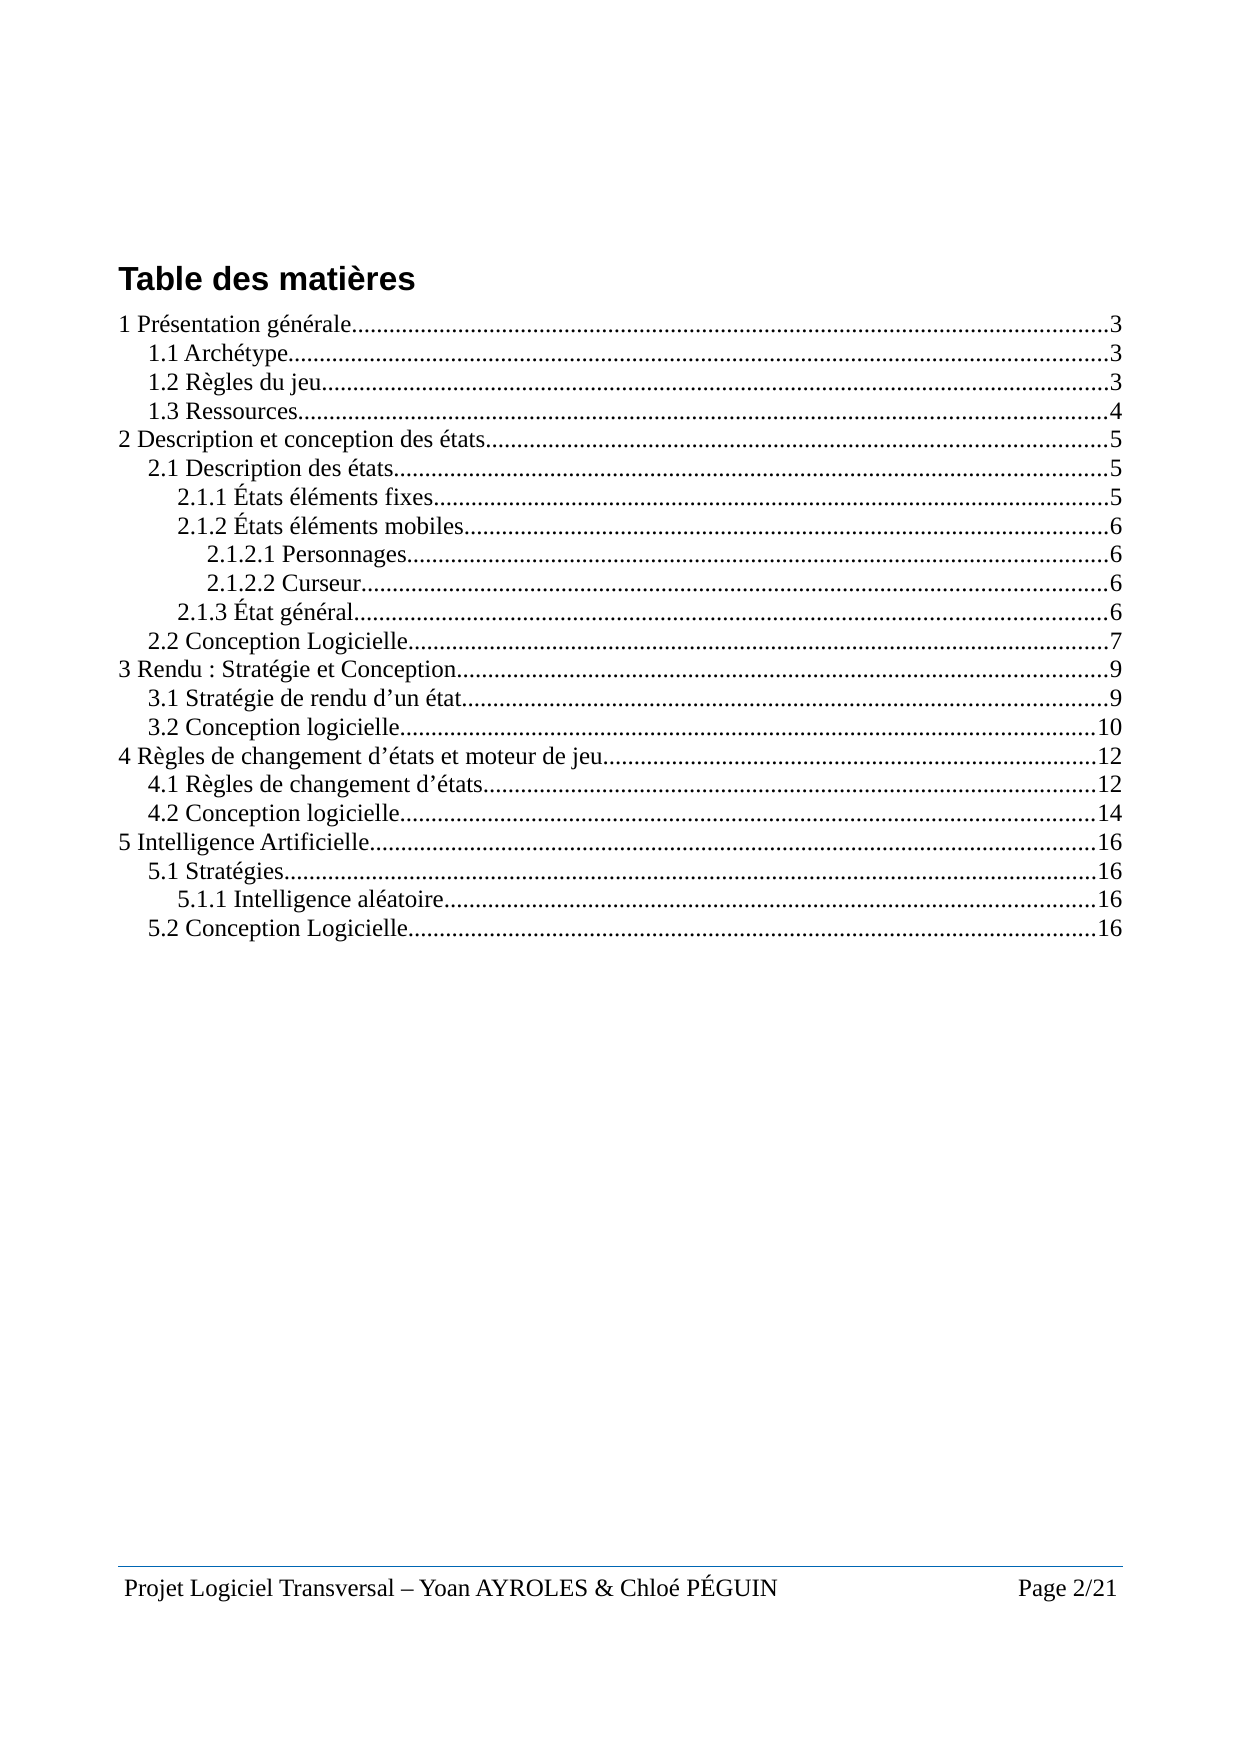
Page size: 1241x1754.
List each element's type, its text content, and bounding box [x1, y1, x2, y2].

text 1.2 Règles du jeu 3 [148, 367, 1122, 396]
text 5.2 Conception Logicielle 16 [148, 913, 1122, 942]
text 4 Règles de changement d’états et moteur de jeu 12 [118, 741, 1122, 769]
text 2 Description et conception des états 5 [118, 424, 1122, 453]
text 4.1 Règles de changement d’états 12 [148, 769, 1122, 798]
text 2.1.1 États éléments fixes 5 [177, 482, 1122, 511]
text 4.2 Conception logicielle 14 [148, 798, 1122, 827]
text 2.1 Description des états 5 [148, 453, 1122, 482]
text 2.1.2.2 Curseur 6 [207, 568, 1122, 597]
subtitle Table des matières [118, 258, 1122, 297]
text 2.1.3 État général 6 [177, 597, 1122, 626]
text 2.1.2 États éléments mobiles 6 [177, 511, 1122, 539]
text 5.1.1 Intelligence aléatoire 16 [177, 884, 1122, 913]
text 2.2 Conception Logicielle 7 [148, 626, 1122, 654]
text 5.1 Stratégies 16 [148, 856, 1122, 884]
text 3 Rendu : Stratégie et Conception 9 [118, 654, 1122, 683]
text 3.2 Conception logicielle 10 [148, 712, 1122, 741]
text 3.1 Stratégie de rendu d’un état 9 [148, 683, 1122, 712]
text 1 Présentation générale 3 [118, 309, 1122, 338]
text 1.3 Ressources 4 [148, 396, 1122, 424]
text 1.1 Archétype 3 [148, 338, 1122, 367]
text 5 Intelligence Artificielle 16 [118, 827, 1122, 856]
text 2.1.2.1 Personnages 6 [207, 539, 1122, 568]
